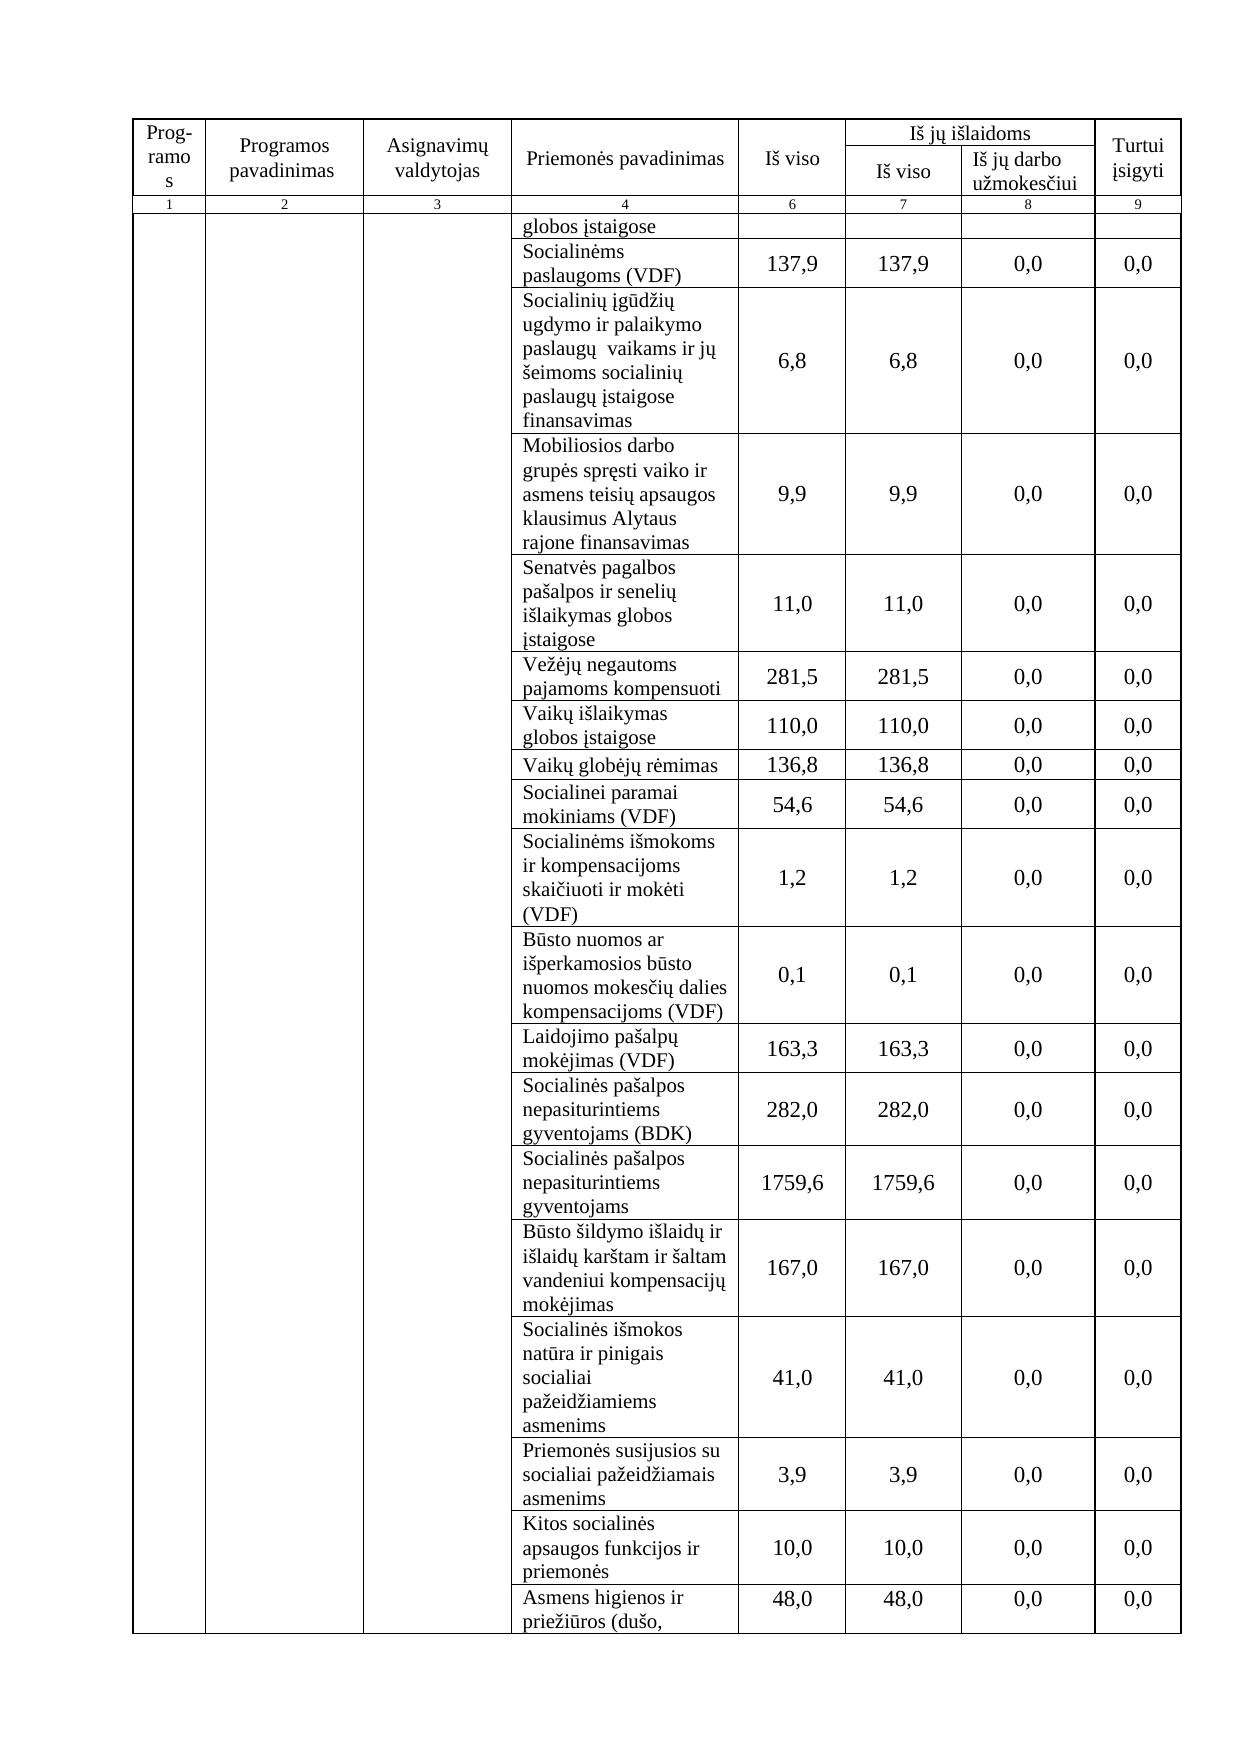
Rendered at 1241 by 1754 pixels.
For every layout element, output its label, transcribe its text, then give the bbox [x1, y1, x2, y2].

table_cell 0,0 [1096, 652, 1180, 700]
table_cell Vaikų globėjų rėmimas [512, 750, 738, 779]
table_cell Socialinės pašalpos nepasiturintiems gyventojams (BDK) [512, 1073, 738, 1145]
table_cell 0,0 [1096, 927, 1180, 1023]
table_cell 2 [206, 196, 363, 213]
table_cell 8 [962, 196, 1094, 213]
table_cell 136,8 [739, 750, 845, 779]
table_cell 0,0 [1096, 434, 1180, 554]
table_cell 0,0 [962, 1585, 1094, 1633]
table_cell 0,0 [1096, 239, 1180, 287]
table_cell 282,0 [739, 1073, 845, 1145]
table_cell 0,0 [962, 701, 1094, 749]
table_cell Mobiliosios darbo grupės spręsti vaiko ir asmens teisių apsaugos klausimus Alytaus rajone finansavimas [512, 434, 738, 554]
table_header Iš jų išlaidoms [846, 120, 1094, 145]
table_cell Socialinei paramai mokiniams (VDF) [512, 780, 738, 828]
table_cell [739, 214, 845, 238]
table_cell 282,0 [846, 1073, 961, 1145]
table_cell 6 [739, 196, 845, 213]
table_cell [364, 214, 511, 1633]
table_cell Socialinės pašalpos nepasiturintiems gyventojams [512, 1146, 738, 1218]
table_cell Socialinių įgūdžių ugdymo ir palaikymo paslaugų vaikams ir jų šeimoms socialinių paslaugų įstaigose finansavimas [512, 288, 738, 432]
table_cell 163,3 [846, 1024, 961, 1072]
table_cell 281,5 [846, 652, 961, 700]
table_cell 0,0 [1096, 1585, 1180, 1633]
table_cell 11,0 [739, 555, 845, 651]
table_cell 0,1 [846, 927, 961, 1023]
table_cell 0,0 [962, 1511, 1094, 1583]
table_cell 110,0 [739, 701, 845, 749]
table_header Iš viso [739, 120, 845, 195]
table_cell 9,9 [739, 434, 845, 554]
table_cell 167,0 [739, 1220, 845, 1316]
table_header Prog-ramos kodas [134, 120, 205, 195]
table_cell Būsto šildymo išlaidų ir išlaidų karštam ir šaltam vandeniui kompensacijų mokėjimas [512, 1220, 738, 1316]
table_cell 1,2 [739, 829, 845, 926]
table_cell 0,0 [962, 780, 1094, 828]
table_cell 9,9 [846, 434, 961, 554]
table_cell 0,0 [962, 288, 1094, 432]
table_cell 137,9 [739, 239, 845, 287]
table_cell [846, 214, 961, 238]
table_cell 1759,6 [739, 1146, 845, 1218]
table_cell 0,0 [1096, 1024, 1180, 1072]
table_cell 0,0 [962, 1220, 1094, 1316]
table_cell globos įstaigose [512, 214, 738, 238]
table_cell 0,0 [1096, 1317, 1180, 1437]
table_cell 54,6 [846, 780, 961, 828]
table_cell Socialinėms išmokoms ir kompensacijoms skaičiuoti ir mokėti (VDF) [512, 829, 738, 926]
table_cell 0,0 [962, 1024, 1094, 1072]
table_cell 3 [364, 196, 511, 213]
table_cell 0,0 [962, 239, 1094, 287]
table_cell 4 [512, 196, 738, 213]
table_cell 1759,6 [846, 1146, 961, 1218]
table_cell 163,3 [739, 1024, 845, 1072]
table_cell 0,0 [1096, 555, 1180, 651]
table_cell 0,0 [1096, 1146, 1180, 1218]
table_cell 0,0 [1096, 1438, 1180, 1510]
table_cell 0,0 [1096, 1220, 1180, 1316]
table_cell 6,8 [739, 288, 845, 432]
table_cell Iš jų darbo užmokesčiui [962, 146, 1094, 195]
table_header Asignavimų valdytojas [364, 120, 511, 195]
table_cell Vežėjų negautoms pajamoms kompensuoti [512, 652, 738, 700]
table_cell 10,0 [846, 1511, 961, 1583]
table_cell [206, 214, 363, 1633]
table_cell 0,0 [962, 927, 1094, 1023]
table_cell [134, 214, 205, 1633]
table_cell 0,0 [962, 652, 1094, 700]
table_cell 0,0 [1096, 1073, 1180, 1145]
table_cell 0,0 [962, 1438, 1094, 1510]
table_cell 1 [133, 196, 205, 213]
table_cell 0,0 [962, 1317, 1094, 1437]
table_cell 10,0 [739, 1511, 845, 1583]
table_cell Vaikų išlaikymas globos įstaigose [512, 701, 738, 749]
table_cell 48,0 [846, 1585, 961, 1633]
table_cell Būsto nuomos ar išperkamosios būsto nuomos mokesčių dalies kompensacijoms (VDF) [512, 927, 738, 1023]
table_cell 7 [846, 196, 961, 213]
table_cell 3,9 [846, 1438, 961, 1510]
table_cell 137,9 [846, 239, 961, 287]
table_cell 0,0 [1096, 1511, 1180, 1583]
table_cell Asmens higienos ir priežiūros (dušo, [512, 1585, 738, 1633]
table_cell 54,6 [739, 780, 845, 828]
table_cell Socialinėms paslaugoms (VDF) [512, 239, 738, 287]
table_cell 0,0 [962, 750, 1094, 779]
table_cell [962, 214, 1094, 238]
table_cell [1096, 214, 1180, 238]
table_cell 3,9 [739, 1438, 845, 1510]
table_cell 0,0 [1096, 829, 1180, 926]
table_header Programos pavadinimas [206, 120, 363, 195]
table_cell 11,0 [846, 555, 961, 651]
table_cell 0,0 [1096, 288, 1180, 432]
table_cell Senatvės pagalbos pašalpos ir senelių išlaikymas globos įstaigose [512, 555, 738, 651]
table_cell 281,5 [739, 652, 845, 700]
table_cell 9 [1096, 196, 1181, 213]
table_cell 0,0 [1096, 701, 1180, 749]
table_cell 0,0 [962, 555, 1094, 651]
table_header Priemonės pavadinimas [512, 120, 738, 195]
table_cell 0,0 [962, 434, 1094, 554]
table_cell 0,1 [739, 927, 845, 1023]
table_cell 6,8 [846, 288, 961, 432]
table_cell 0,0 [1096, 750, 1180, 779]
table_cell Socialinės išmokos natūra ir pinigais socialiai pažeidžiamiems asmenims [512, 1317, 738, 1437]
table_cell Iš viso [846, 146, 961, 195]
table_cell 136,8 [846, 750, 961, 779]
table_cell Kitos socialinės apsaugos funkcijos ir priemonės [512, 1511, 738, 1583]
table_cell 0,0 [962, 1073, 1094, 1145]
table_cell 1,2 [846, 829, 961, 926]
table_cell 0,0 [1096, 780, 1180, 828]
table_cell 0,0 [962, 829, 1094, 926]
table_cell 48,0 [739, 1585, 845, 1633]
table_cell 110,0 [846, 701, 961, 749]
table_cell 167,0 [846, 1220, 961, 1316]
table_cell 41,0 [739, 1317, 845, 1437]
table_cell Priemonės susijusios su socialiai pažeidžiamais asmenims [512, 1438, 738, 1510]
table_cell Laidojimo pašalpų mokėjimas (VDF) [512, 1024, 738, 1072]
table_cell 41,0 [846, 1317, 961, 1437]
table_cell 0,0 [962, 1146, 1094, 1218]
table_header Turtui įsigyti [1096, 120, 1180, 195]
